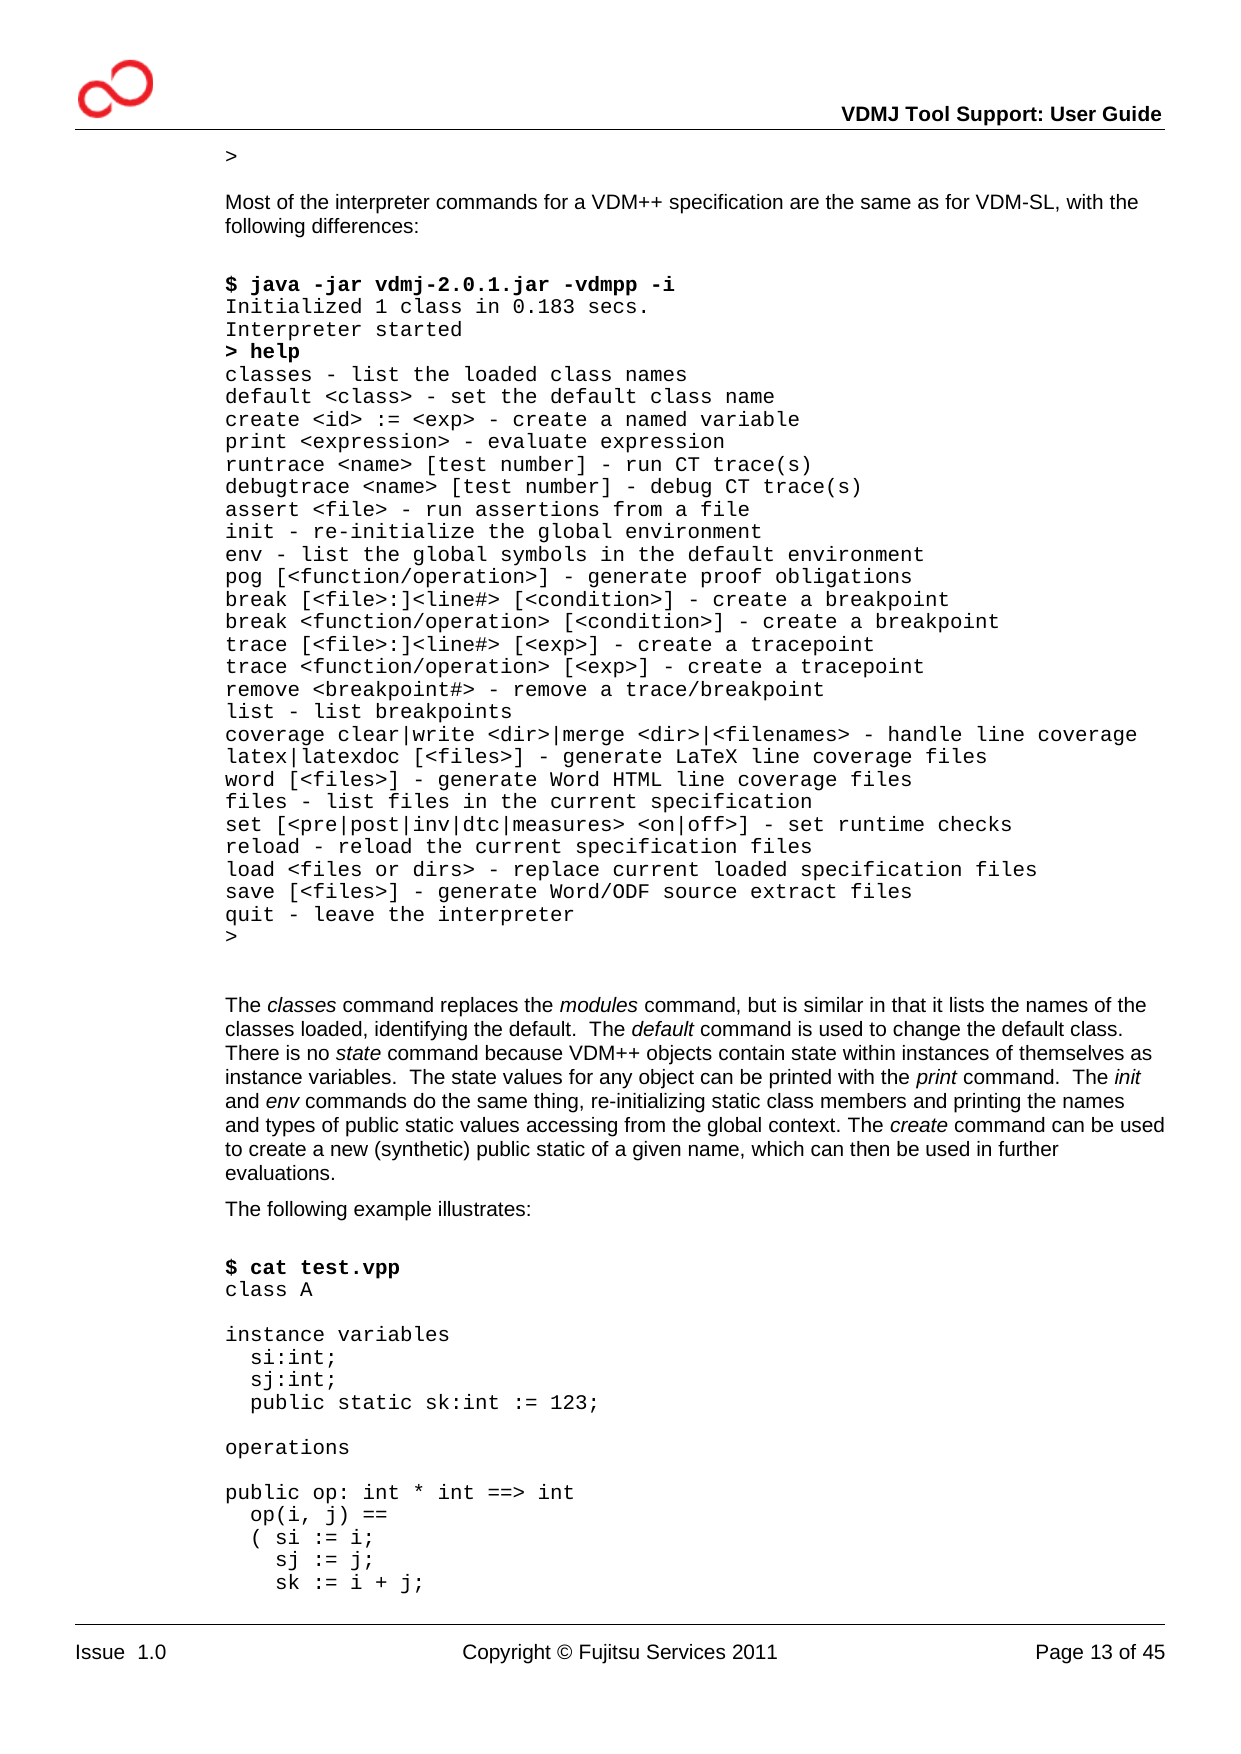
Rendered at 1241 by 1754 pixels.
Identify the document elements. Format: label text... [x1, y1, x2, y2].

text save [<files>] - generate Word/ODF source extract files [225, 881, 1165, 903]
text > [225, 926, 1165, 948]
text Most of the interpreter commands for a VDM++ specification are the same as for VDM-SL, with the following differences: [225, 190, 1165, 238]
text sk := i + j; [225, 1571, 1165, 1594]
text create <id> := <exp> - create a named variable [225, 408, 1165, 431]
text instance variables [225, 1324, 1165, 1346]
text default <class> - set the default class name [225, 386, 1165, 408]
text $ cat test.vpp [225, 1256, 1165, 1279]
text runtrace <name> [test number] - run CT trace(s) [225, 453, 1165, 476]
text set [<pre|post|inv|dtc|measures> <on|off>] - set runtime checks [225, 813, 1165, 836]
text class A [225, 1279, 1165, 1301]
text files - list files in the current specification [225, 791, 1165, 813]
text init - re-initialize the global environment [225, 521, 1165, 543]
text public static sk:int := 123; [225, 1391, 1165, 1414]
text $ java -jar vdmj-2.0.1.jar -vdmpp -i [225, 273, 1165, 296]
text Interpreter started [225, 318, 1165, 341]
text The following example illustrates: [225, 1197, 1165, 1221]
text Initialized 1 class in 0.183 secs. [225, 296, 1165, 318]
text ( si := i; [225, 1526, 1165, 1549]
text op(i, j) == [225, 1504, 1165, 1526]
text break <function/operation> [<condition>] - create a breakpoint [225, 611, 1165, 633]
text reload - reload the current specification files [225, 836, 1165, 858]
text word [<files>] - generate Word HTML line coverage files [225, 768, 1165, 791]
text public op: int * int ==> int [225, 1481, 1165, 1504]
text trace <function/operation> [<exp>] - create a tracepoint [225, 656, 1165, 678]
text pog [<function/operation>] - generate proof obligations [225, 566, 1165, 588]
text remove <breakpoint#> - remove a trace/breakpoint [225, 678, 1165, 701]
text coverage clear|write <dir>|merge <dir>|<filenames> - handle line coverage [225, 723, 1165, 746]
text quit - leave the interpreter [225, 903, 1165, 926]
text print <expression> - evaluate expression [225, 431, 1165, 453]
text sj := j; [225, 1549, 1165, 1571]
text trace [<file>:]<line#> [<exp>] - create a tracepoint [225, 633, 1165, 656]
text assert <file> - run assertions from a file [225, 498, 1165, 521]
text classes - list the loaded class names [225, 363, 1165, 386]
text list - list breakpoints [225, 701, 1165, 723]
text load <files or dirs> - replace current loaded specification files [225, 858, 1165, 881]
picture [78, 52, 153, 128]
text operations [225, 1436, 1165, 1459]
text The classes command replaces the modules command, but is similar in that it lists the names of the classes loaded, identifying the default. The default command is used to change the default class. There is no state command because VDM++ objects contain state within instances of themselves as instance variables. The state values for any object can be printed with the print command. The init and env commands do the same thing, re-initializing static class members and printing the names and types of public static values accessing from the global context. The create command can be used to create a new (synthetic) public static of a given name, which can then be used in further evaluations. [225, 993, 1165, 1185]
text > help [225, 341, 1165, 363]
text latex|latexdoc [<files>] - generate LaTeX line coverage files [225, 746, 1165, 768]
text break [<file>:]<line#> [<condition>] - create a breakpoint [225, 588, 1165, 611]
text sj:int; [225, 1369, 1165, 1391]
text si:int; [225, 1346, 1165, 1369]
text > [225, 145, 1165, 168]
text debugtrace <name> [test number] - debug CT trace(s) [225, 476, 1165, 498]
text env - list the global symbols in the default environment [225, 543, 1165, 566]
